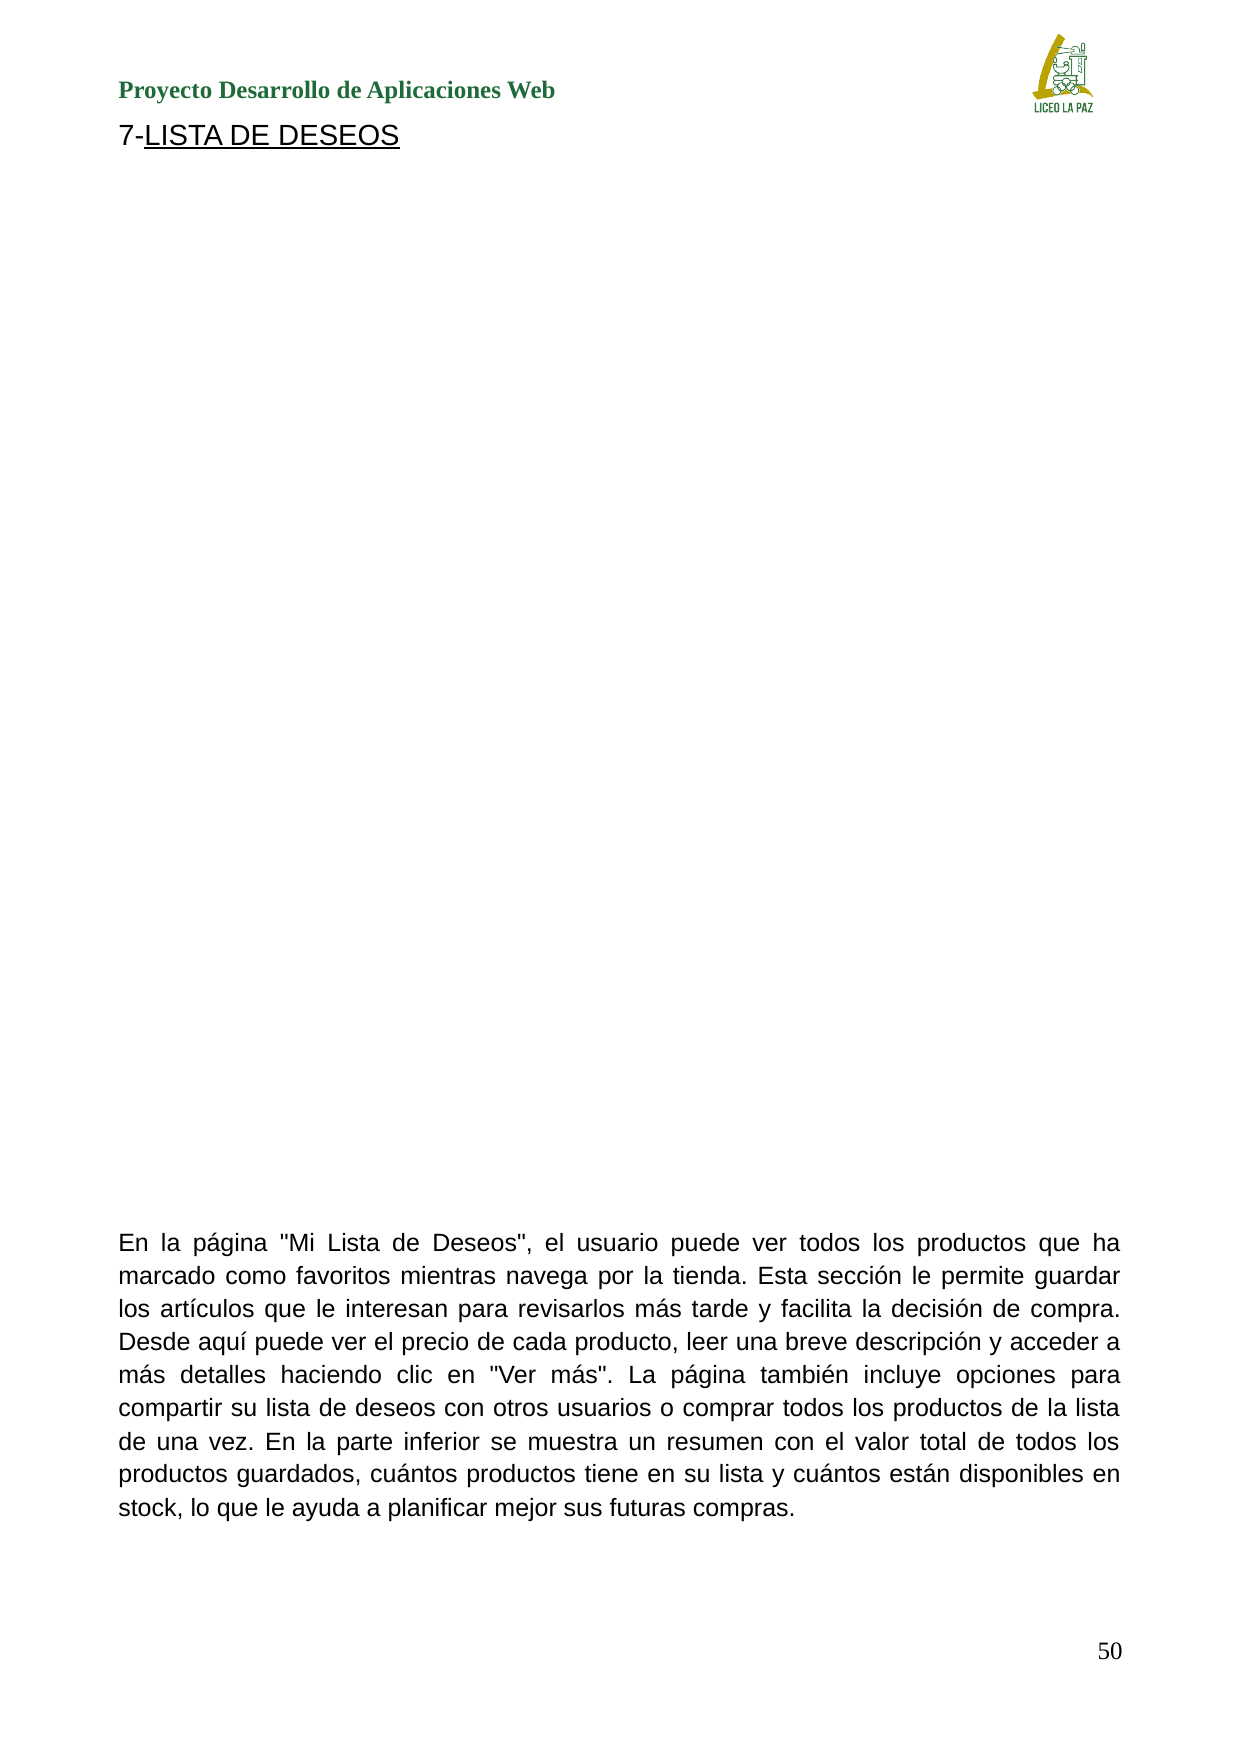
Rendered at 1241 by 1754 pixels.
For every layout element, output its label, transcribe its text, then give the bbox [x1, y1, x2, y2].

picture [1025, 26, 1100, 121]
text En la página "Mi Lista de Deseos", el usuario puede ver todos los productos que ha marcado como favoritos mientras navega por la tienda. Esta sección le permite guardar los artículos que le interesan para revisarlos más tarde y facilita la decisión de compra. Desde aquí puede ver el precio de cada producto, leer una breve descripción y acceder a más detalles haciendo clic en "Ver más". La página también incluye opciones para compartir su lista de deseos con otros usuarios o comprar todos los productos de la lista de una vez. En la parte inferior se muestra un resumen con el valor total de todos los productos guardados, cuántos productos tiene en su lista y cuántos están disponibles en stock, lo que le ayuda a planificar mejor sus futuras compras. [118, 1228, 1122, 1521]
text 7-LISTA DE DESEOS [118, 118, 1122, 152]
